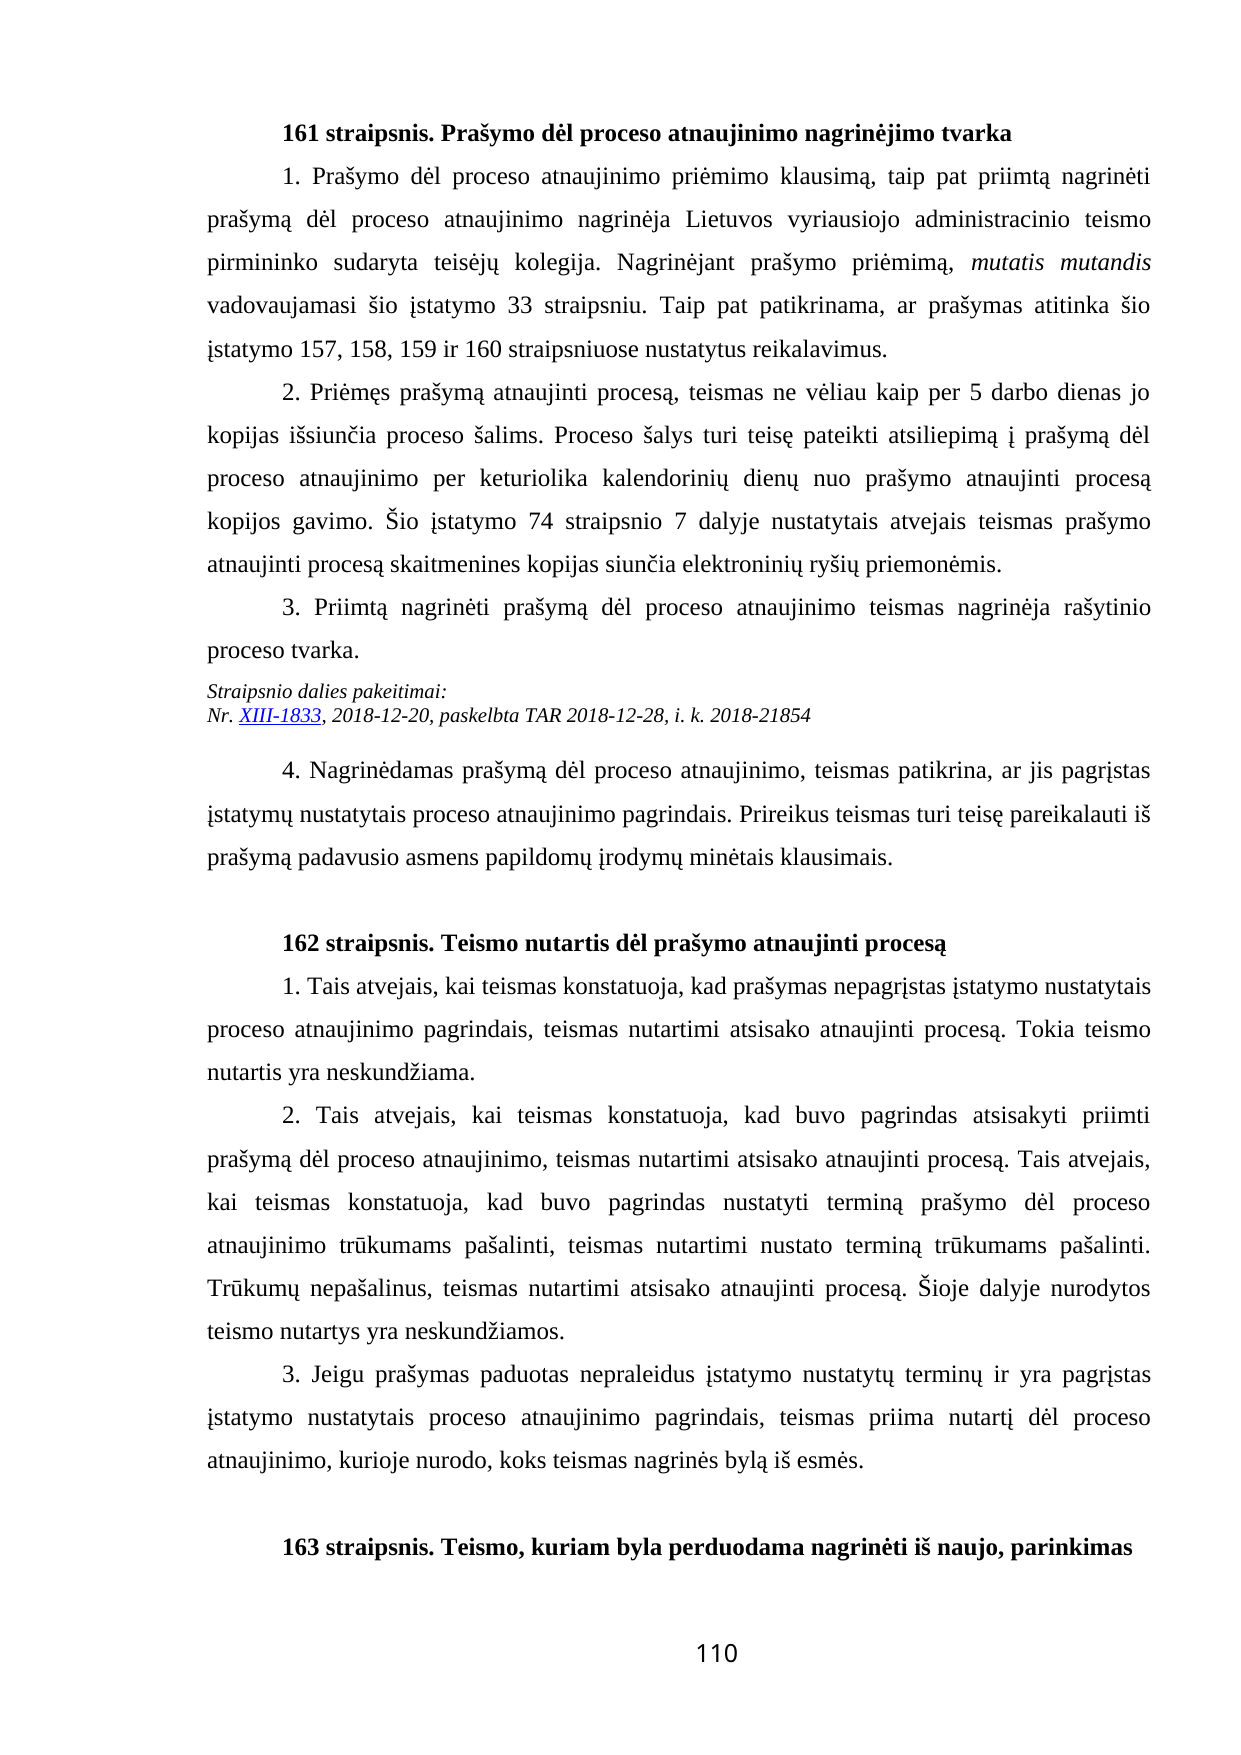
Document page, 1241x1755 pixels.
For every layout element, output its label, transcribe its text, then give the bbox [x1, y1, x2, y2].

text 1. Prašymo dėl proceso atnaujinimo priėmimo klausimą, taip pat priimtą nagrinėti prašymą dėl proceso atnaujinimo nagrinėja Lietuvos vyriausiojo administracinio teismo pirmininko sudaryta teisėjų kolegija. Nagrinėjant prašymo priėmimą, mutatis mutandis vadovaujamasi šio įstatymo 33 straipsniu. Taip pat patikrinama, ar prašymas atitinka šio įstatymo 157, 158, 159 ir 160 straipsniuose nustatytus reikalavimus. [207, 161, 1152, 362]
text 4. Nagrinėdamas prašymą dėl proceso atnaujinimo, teismas patikrina, ar jis pagrįstas įstatymų nustatytais proceso atnaujinimo pagrindais. Prireikus teismas turi teisę pareikalauti iš prašymą padavusio asmens papildomų įrodymų minėtais klausimais. [207, 756, 1152, 871]
text Nr. XIII-1833, 2018-12-20, paskelbta TAR 2018-12-28, i. k. 2018-21854 [207, 703, 1152, 727]
text Straipsnio dalies pakeitimai: [207, 679, 1152, 703]
text 2. Priėmęs prašymą atnaujinti procesą, teismas ne vėliau kaip per 5 darbo dienas jo kopijas išsiunčia proceso šalims. Proceso šalys turi teisę pateikti atsiliepimą į prašymą dėl proceso atnaujinimo per keturiolika kalendorinių dienų nuo prašymo atnaujinti procesą kopijos gavimo. Šio įstatymo 74 straipsnio 7 dalyje nustatytais atvejais teismas prašymo atnaujinti procesą skaitmenines kopijas siunčia elektroninių ryšių priemonėmis. [207, 377, 1152, 578]
text 3. Priimtą nagrinėti prašymą dėl proceso atnaujinimo teismas nagrinėja rašytinio proceso tvarka. [207, 592, 1152, 664]
text 161 straipsnis. Prašymo dėl proceso atnaujinimo nagrinėjimo tvarka [207, 118, 1152, 147]
text 3. Jeigu prašymas paduotas nepraleidus įstatymo nustatytų terminų ir yra pagrįstas įstatymo nustatytais proceso atnaujinimo pagrindais, teismas priima nutartį dėl proceso atnaujinimo, kurioje nurodo, koks teismas nagrinės bylą iš esmės. [207, 1359, 1152, 1474]
text 162 straipsnis. Teismo nutartis dėl prašymo atnaujinti procesą [207, 928, 1152, 957]
text 1. Tais atvejais, kai teismas konstatuoja, kad prašymas nepagrįstas įstatymo nustatytais proceso atnaujinimo pagrindais, teismas nutartimi atsisako atnaujinti procesą. Tokia teismo nutartis yra neskundžiama. [207, 971, 1152, 1086]
text 2. Tais atvejais, kai teismas konstatuoja, kad buvo pagrindas atsisakyti priimti prašymą dėl proceso atnaujinimo, teismas nutartimi atsisako atnaujinti procesą. Tais atvejais, kai teismas konstatuoja, kad buvo pagrindas nustatyti terminą prašymo dėl proceso atnaujinimo trūkumams pašalinti, teismas nutartimi nustato terminą trūkumams pašalinti. Trūkumų nepašalinus, teismas nutartimi atsisako atnaujinti procesą. Šioje dalyje nurodytos teismo nutartys yra neskundžiamos. [207, 1101, 1152, 1345]
text 163 straipsnis. Teismo, kuriam byla perduodama nagrinėti iš naujo, parinkimas [207, 1532, 1152, 1561]
